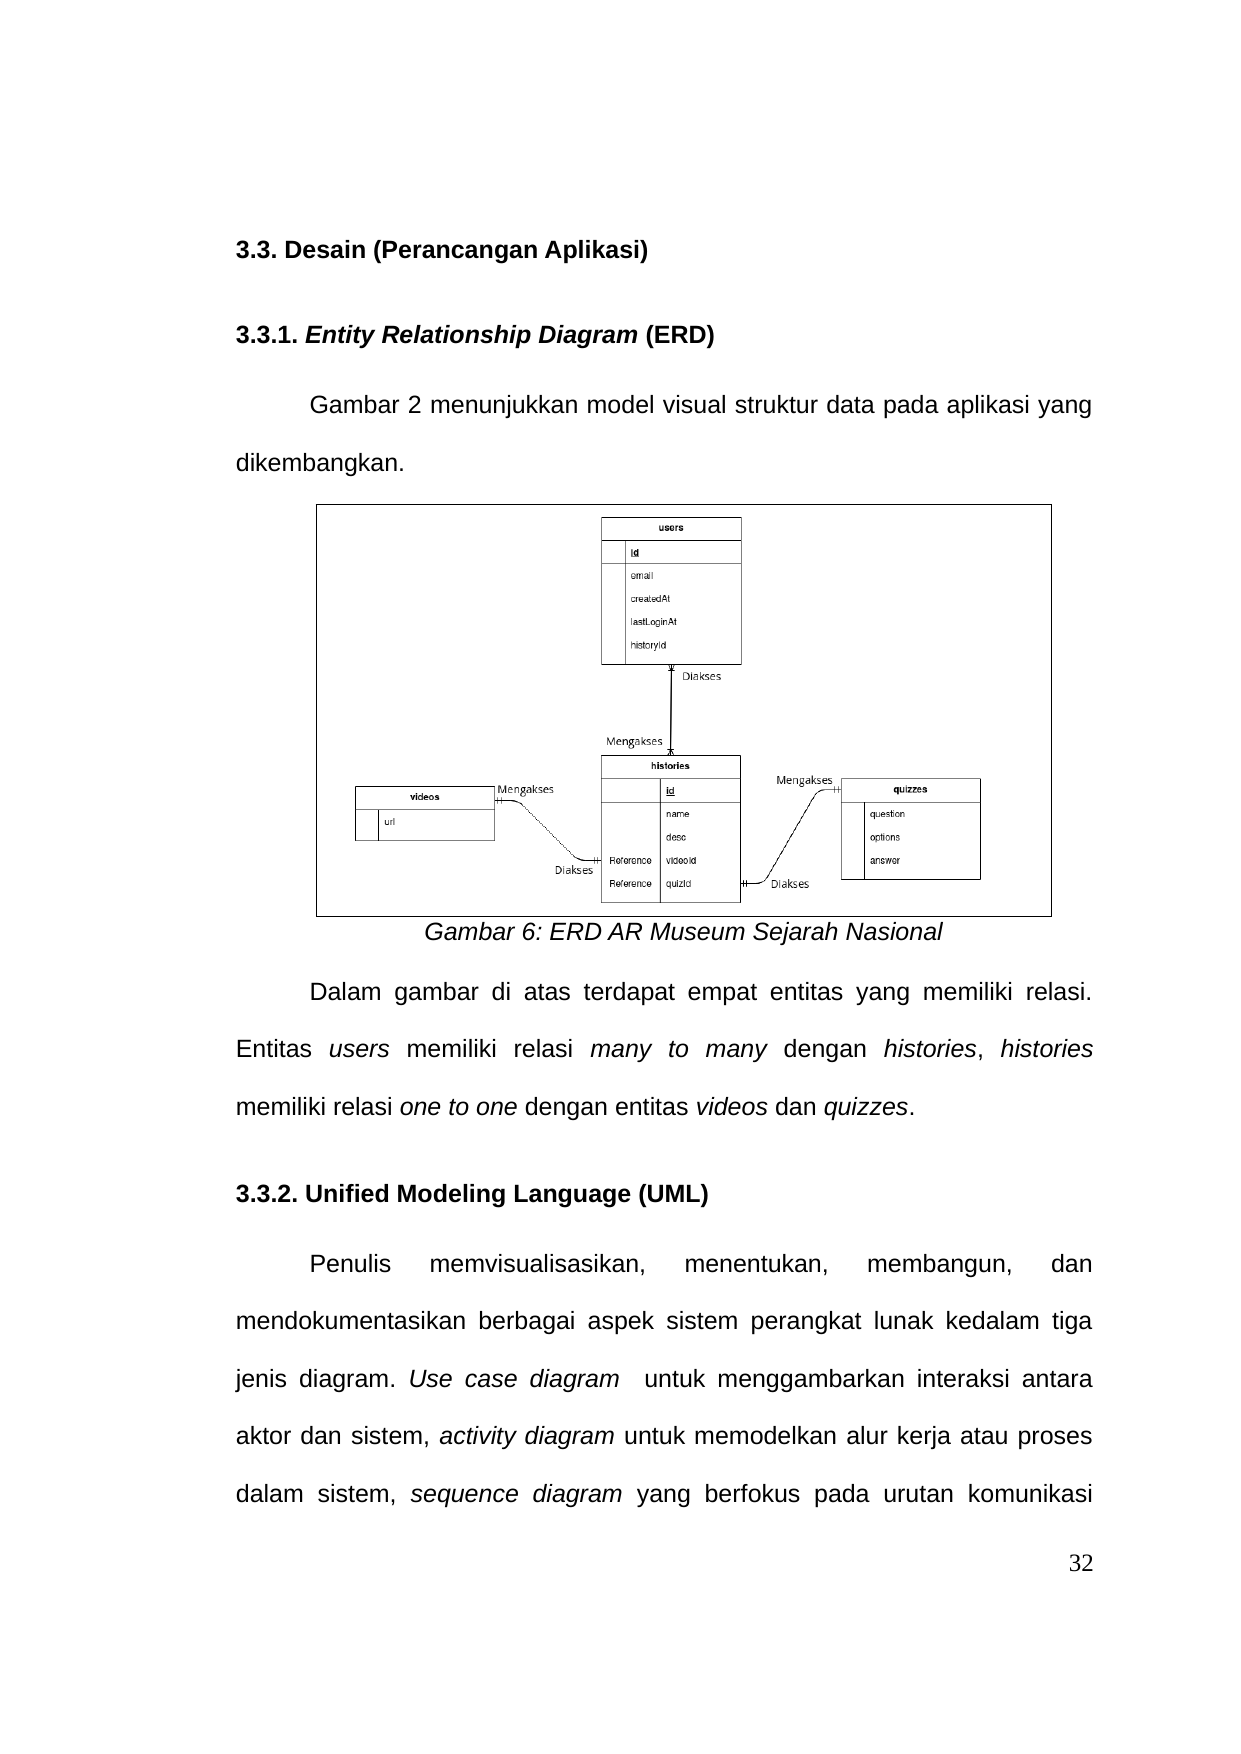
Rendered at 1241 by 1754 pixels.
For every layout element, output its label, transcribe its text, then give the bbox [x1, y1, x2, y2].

text [313, 488, 1054, 948]
picture [317, 505, 1051, 916]
text Gambar 2 menunjukkan model visual struktur data pada aplikasi yang dikembangkan. [236, 390, 1093, 476]
subtitle 3.3.1. Entity Relationship Diagram (ERD) [236, 320, 1093, 349]
subtitle 3.3.2. Unified Modeling Language (UML) [236, 1179, 1093, 1207]
text Gambar 6: ERD AR Museum Sejarah Nasional [316, 917, 1051, 945]
subtitle 3.3. Desain (Perancangan Aplikasi) [236, 236, 1093, 264]
text Penulis memvisualisasikan, menentukan, membangun, dan mendokumentasikan berbagai aspek sistem perangkat lunak kedalam tiga jenis diagram. Use case diagram untuk menggambarkan interaksi antara aktor dan sistem, activity diagram untuk memodelkan alur kerja atau proses dalam sistem, sequence diagram yang berfokus pada urutan komunikasi [236, 1249, 1093, 1507]
text Dalam gambar di atas terdapat empat entitas yang memiliki relasi. Entitas users memiliki relasi many to many dengan histories, histories memiliki relasi one to one dengan entitas videos dan quizzes. [236, 916, 1093, 1121]
